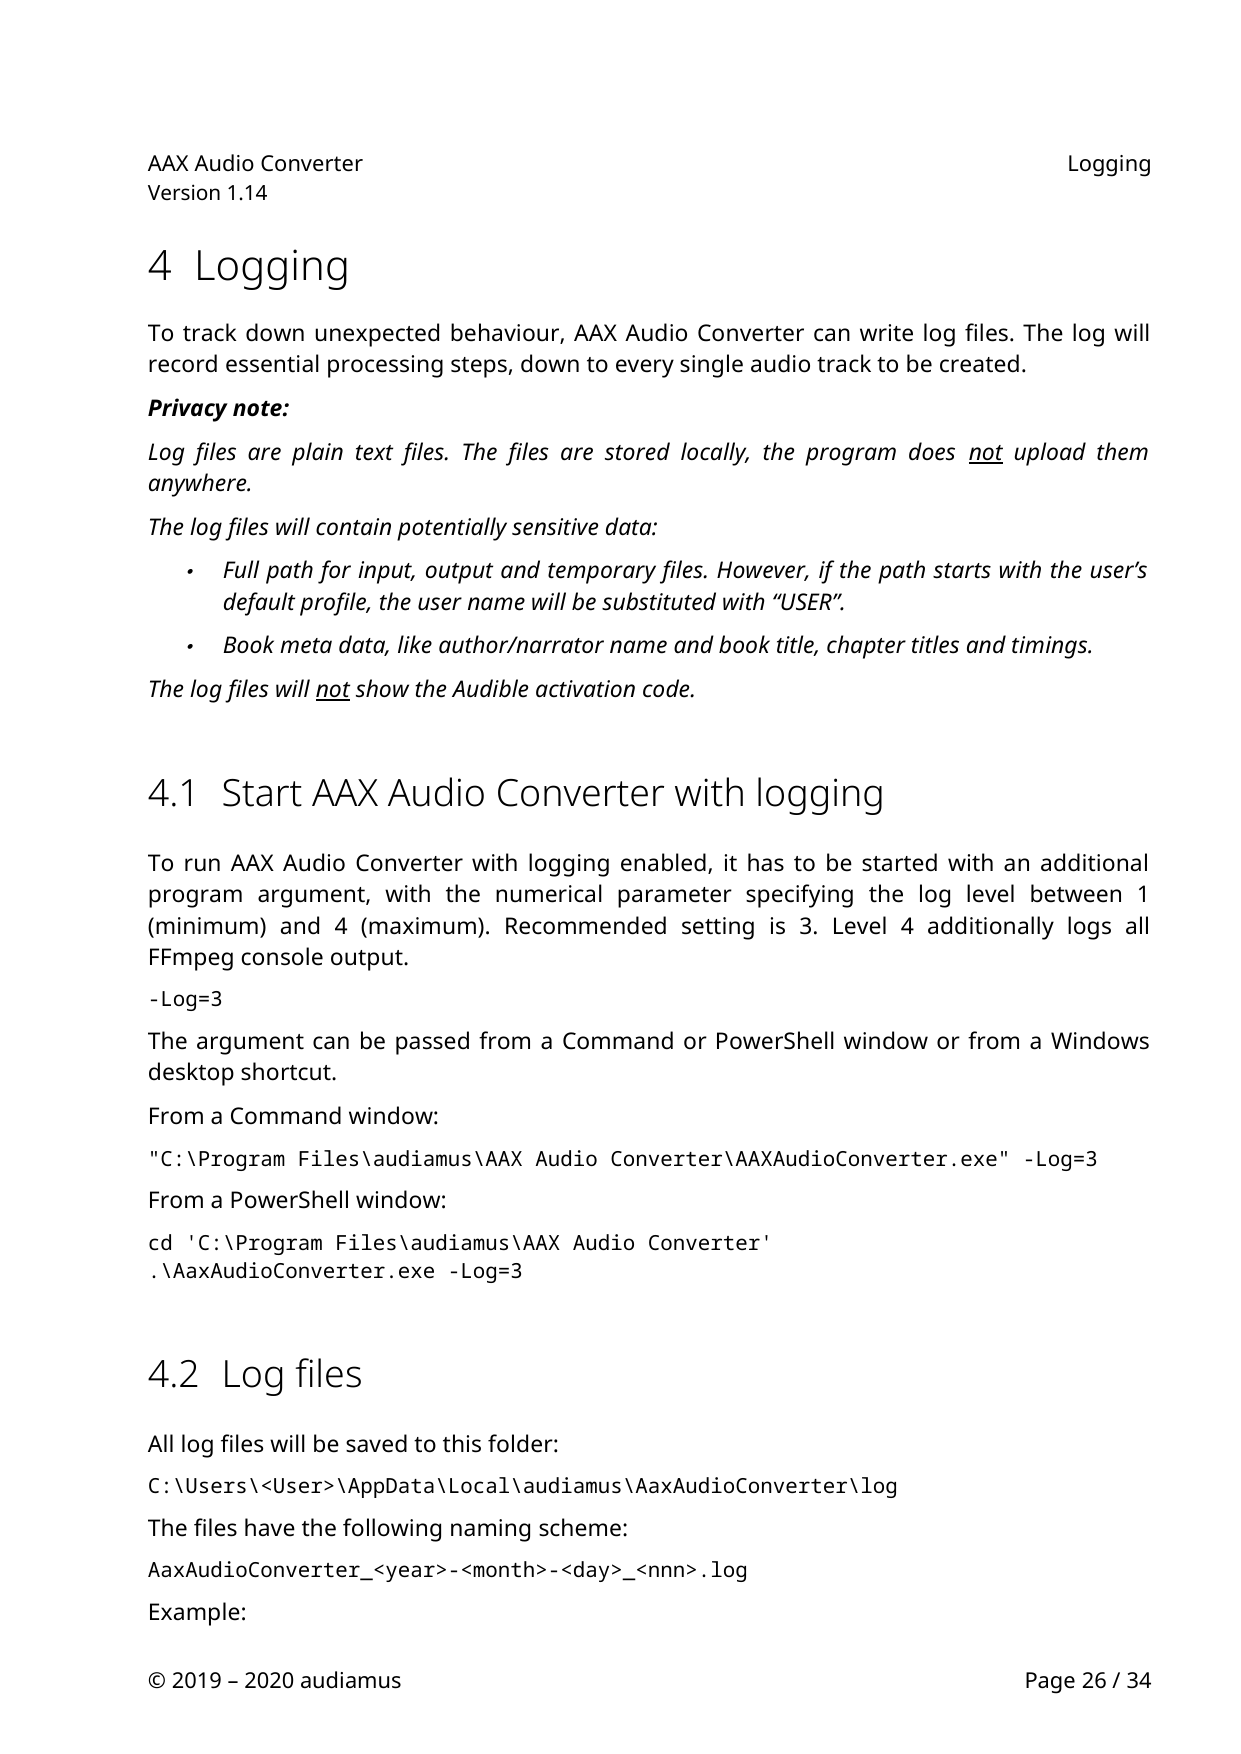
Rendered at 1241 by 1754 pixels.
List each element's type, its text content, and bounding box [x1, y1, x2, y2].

text -Log=3 [148, 984, 1152, 1013]
text Example: [148, 1596, 1152, 1627]
text Log files are plain text files. The files are stored locally, the program does not upload them anywhere. [148, 436, 1152, 498]
text C:\Users\<User>\AppData\Local\audiamus\AaxAudioConverter\log [148, 1471, 1152, 1499]
text To track down unexpected behaviour, AAX Audio Converter can write log files. The log will record essential processing steps, down to every single audio track to be created. [148, 317, 1152, 379]
text The files have the following naming scheme: [148, 1512, 1152, 1543]
subtitle Log files [148, 1347, 1152, 1398]
text The argument can be passed from a Command or PowerShell window or from a Windows desktop shortcut. [148, 1025, 1152, 1088]
text From a Command window: [148, 1100, 1152, 1131]
text cd 'C:\Program Files\audiamus\AAX Audio Converter' .\AaxAudioConverter.exe -Log=3 [148, 1228, 1152, 1284]
list Full path for input, output and temporary files. However, if the path starts with the user’s default profile, the user name will be substituted with “USER”. [185, 554, 1152, 617]
list Book meta data, like author/narrator name and book title, chapter titles and timings. [185, 629, 1152, 660]
subtitle Start AAX Audio Converter with logging [148, 767, 1152, 818]
text "C:\Program Files\audiamus\AAX Audio Converter\AAXAudioConverter.exe" -Log=3 [148, 1144, 1152, 1172]
text Privacy note: [148, 392, 1152, 423]
text The log files will contain potentially sensitive data: [148, 511, 1152, 542]
text All log files will be saved to this folder: [148, 1427, 1152, 1459]
subtitle Logging [148, 235, 1152, 292]
text The log files will not show the Audible activation code. [148, 673, 1152, 704]
text To run AAX Audio Converter with logging enabled, it has to be started with an additional program argument, with the numerical parameter specifying the log level between 1 (minimum) and 4 (maximum). Recommended setting is 3. Level 4 additionally logs all FFmpeg console output. [148, 847, 1152, 972]
text AaxAudioConverter_<year>-<month>-<day>_<nnn>.log [148, 1555, 1152, 1584]
text From a PowerShell window: [148, 1184, 1152, 1216]
